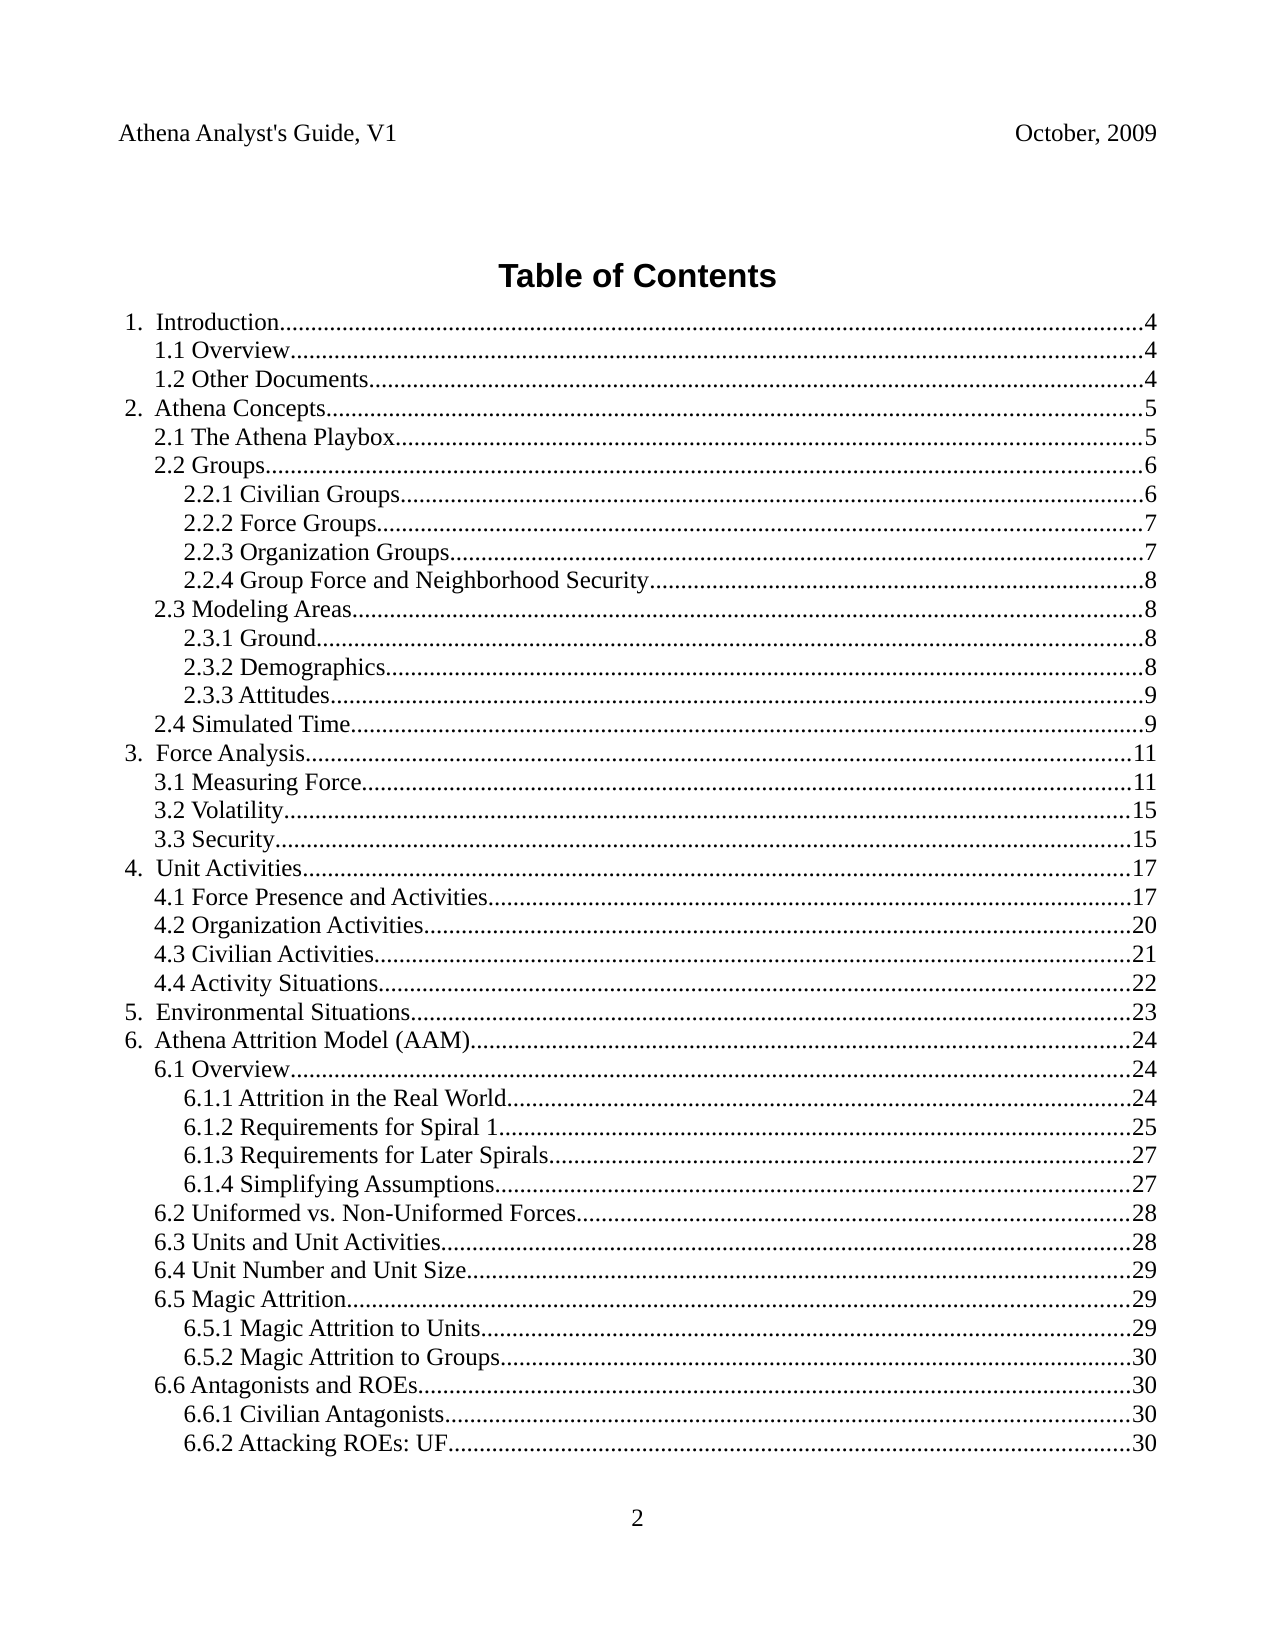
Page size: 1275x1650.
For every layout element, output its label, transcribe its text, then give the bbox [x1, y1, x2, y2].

text 1.1 Overview 4 [148, 335, 1157, 364]
text 6.5.1 Magic Attrition to Units 29 [177, 1313, 1157, 1342]
text 6.1.1 Attrition in the Real World 24 [177, 1083, 1157, 1112]
text 1.2 Other Documents 4 [148, 364, 1157, 393]
text 6. Athena Attrition Model (AAM) 24 [118, 1025, 1157, 1054]
text 2.3.1 Ground 8 [177, 623, 1157, 652]
text 2.2 Groups 6 [148, 450, 1157, 479]
text 1. Introduction 4 [118, 307, 1157, 335]
text 6.1.3 Requirements for Later Spirals 27 [177, 1140, 1157, 1169]
text 3.2 Volatility 15 [148, 795, 1157, 824]
text 6.6.2 Attacking ROEs: UF 30 [177, 1428, 1157, 1457]
text 6.1 Overview 24 [148, 1054, 1157, 1083]
text 6.6 Antagonists and ROEs 30 [148, 1370, 1157, 1399]
text 6.3 Units and Unit Activities 28 [148, 1227, 1157, 1255]
text 6.6.1 Civilian Antagonists 30 [177, 1399, 1157, 1428]
text 2.3 Modeling Areas 8 [148, 594, 1157, 623]
text 2.2.3 Organization Groups 7 [177, 537, 1157, 565]
text 6.1.2 Requirements for Spiral 1 25 [177, 1112, 1157, 1140]
subtitle Table of Contents [118, 256, 1157, 294]
text 4. Unit Activities 17 [118, 853, 1157, 882]
text 2. Athena Concepts 5 [118, 393, 1157, 422]
text 2.3.3 Attitudes 9 [177, 680, 1157, 709]
text 5. Environmental Situations 23 [118, 997, 1157, 1025]
text 3.3 Security 15 [148, 824, 1157, 853]
text 6.1.4 Simplifying Assumptions 27 [177, 1169, 1157, 1198]
text 3.1 Measuring Force 11 [148, 767, 1157, 795]
text 2.4 Simulated Time 9 [148, 709, 1157, 738]
text 2.2.2 Force Groups 7 [177, 508, 1157, 537]
text 4.1 Force Presence and Activities 17 [148, 882, 1157, 910]
text 6.2 Uniformed vs. Non-Uniformed Forces 28 [148, 1198, 1157, 1227]
text 2.2.1 Civilian Groups 6 [177, 479, 1157, 508]
text 3. Force Analysis 11 [118, 738, 1157, 767]
text 6.5 Magic Attrition 29 [148, 1284, 1157, 1313]
text 6.5.2 Magic Attrition to Groups 30 [177, 1342, 1157, 1370]
text 6.4 Unit Number and Unit Size 29 [148, 1255, 1157, 1284]
text 2.2.4 Group Force and Neighborhood Security 8 [177, 565, 1157, 594]
text 4.3 Civilian Activities 21 [148, 939, 1157, 968]
text 2.3.2 Demographics 8 [177, 652, 1157, 680]
text 4.2 Organization Activities 20 [148, 910, 1157, 939]
text 2.1 The Athena Playbox 5 [148, 422, 1157, 450]
text 4.4 Activity Situations 22 [148, 968, 1157, 997]
